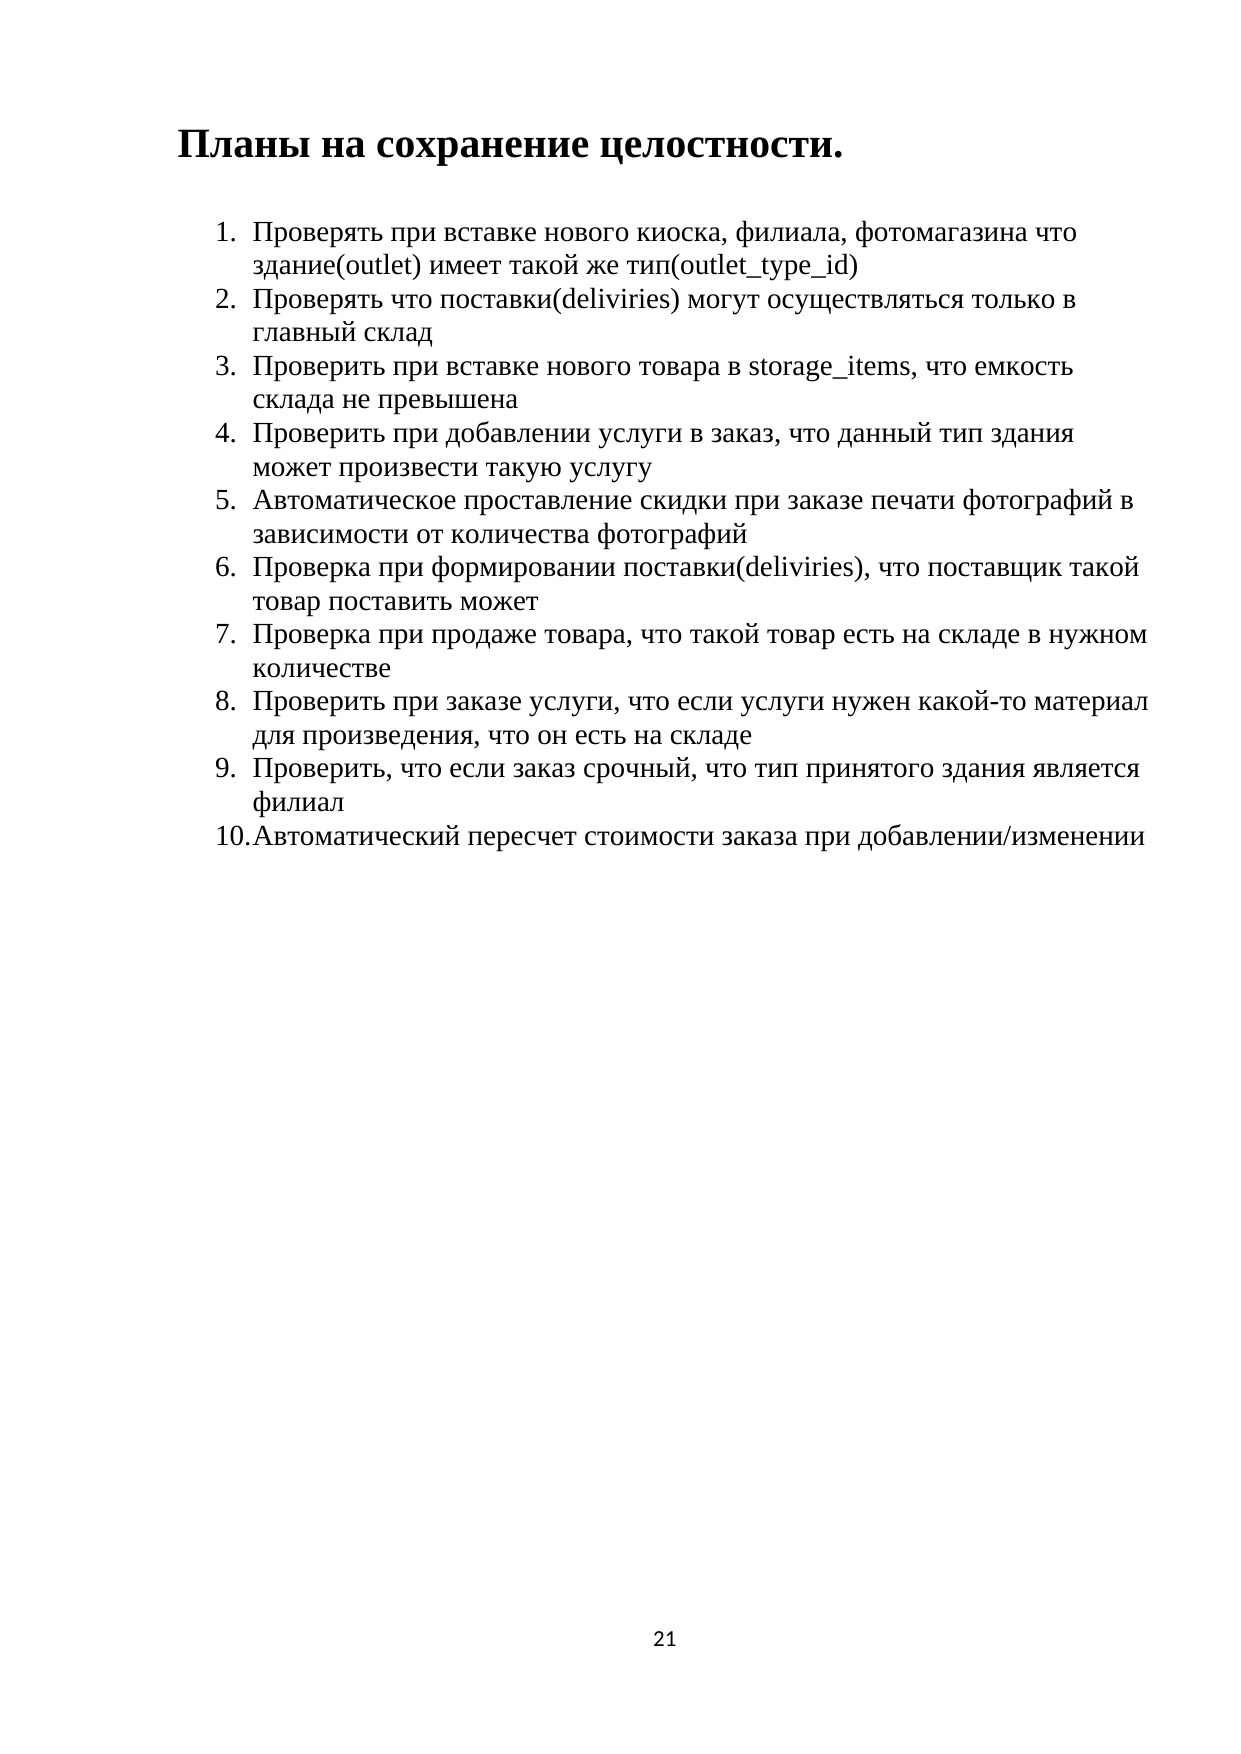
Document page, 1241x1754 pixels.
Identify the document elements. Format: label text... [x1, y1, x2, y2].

list Автоматический пересчет стоимости заказа при добавлении/изменении [215, 818, 1152, 851]
list Проверять что поставки(deliviries) могут осуществляться только в главный склад [215, 281, 1152, 348]
list Проверять при вставке нового киоска, филиала, фотомагазина что здание(outlet) имеет такой же тип(outlet_type_id) [215, 214, 1152, 281]
list Проверить, что если заказ срочный, что тип принятого здания является филиал [215, 751, 1152, 818]
text Планы на сохранение целостности. [177, 118, 1152, 166]
list Проверить при добавлении услуги в заказ, что данный тип здания может произвести такую услугу [215, 415, 1152, 482]
list Проверка при формировании поставки(deliviries), что поставщик такой товар поставить может [215, 549, 1152, 616]
list Проверка при продаже товара, что такой товар есть на складе в нужном количестве [215, 616, 1152, 683]
list Автоматическое проставление скидки при заказе печати фотографий в зависимости от количества фотографий [215, 482, 1152, 549]
list Проверить при заказе услуги, что если услуги нужен какой-то материал для произведения, что он есть на складе [215, 683, 1152, 751]
list Проверить при вставке нового товара в storage_items, что емкость склада не превышена [215, 348, 1152, 415]
